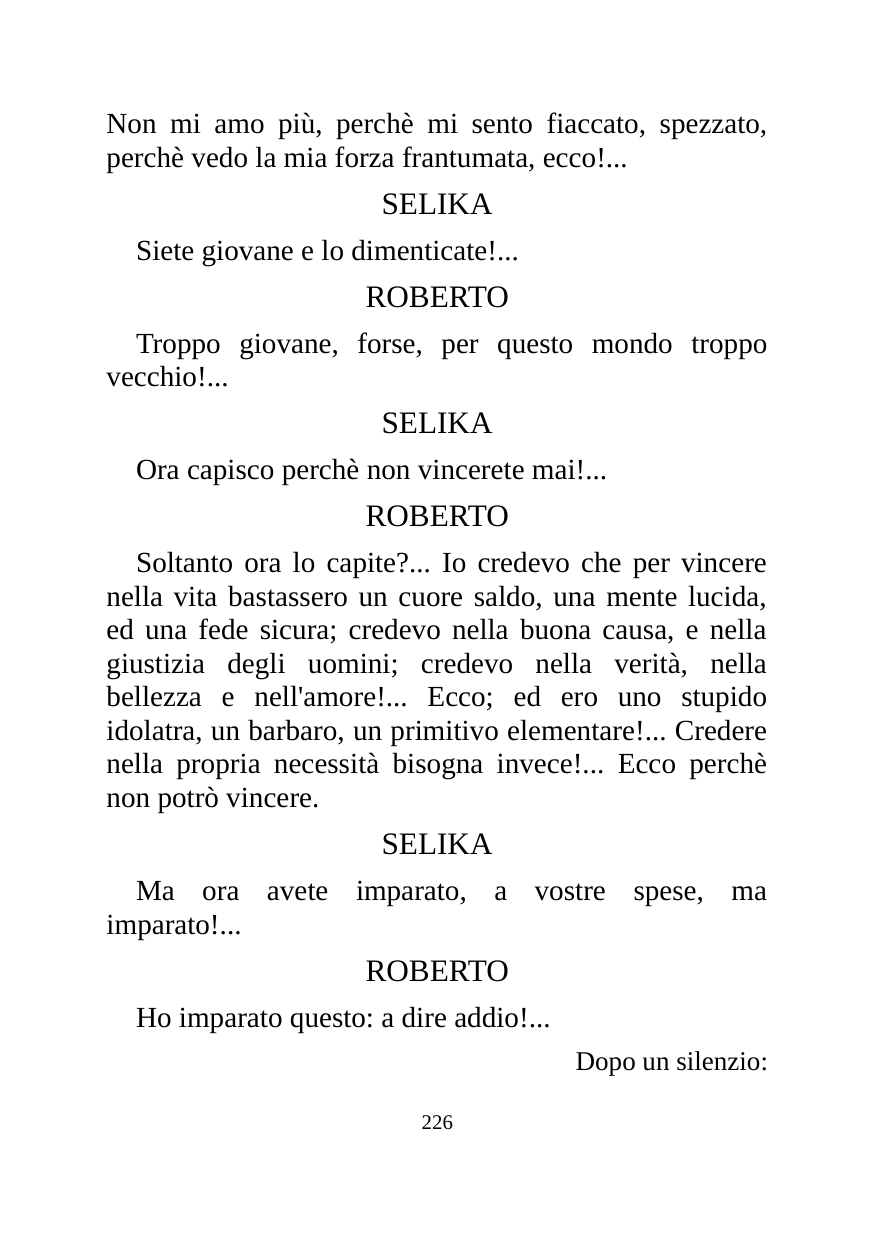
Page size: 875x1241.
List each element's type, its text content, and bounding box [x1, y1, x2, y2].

text Ho imparato questo: a dire addio!... [106, 1000, 768, 1033]
text ROBERTO [106, 952, 768, 988]
text Troppo giovane, forse, per questo mondo troppo vecchio!... [106, 326, 768, 393]
text SELIKA [106, 405, 768, 441]
text Ora capisco perchè non vincerete mai!... [106, 452, 768, 486]
text ROBERTO [106, 498, 768, 534]
text Soltanto ora lo capite?... Io credevo che per vincere nella vita bastassero un cuore saldo, una mente lucida, ed una fede sicura; credevo nella buona causa, e nella giustizia degli uomini; credevo nella verità, nella bellezza e nell'amore!... Ecco; ed ero uno stupido idolatra, un barbaro, un primitivo elementare!... Credere nella propria necessità bisogna invece!... Ecco perchè non potrò vincere. [106, 545, 768, 814]
text Siete giovane e lo dimenticate!... [106, 233, 768, 266]
text Non mi amo più, perchè mi sento fiaccato, spezzato, perchè vedo la mia forza frantumata, ecco!... [106, 106, 768, 173]
text Ma ora avete imparato, a vostre spese, ma imparato!... [106, 873, 768, 940]
text Dopo un silenzio: [402, 1045, 768, 1076]
text SELIKA [106, 185, 768, 221]
text SELIKA [106, 826, 768, 861]
text ROBERTO [106, 278, 768, 314]
